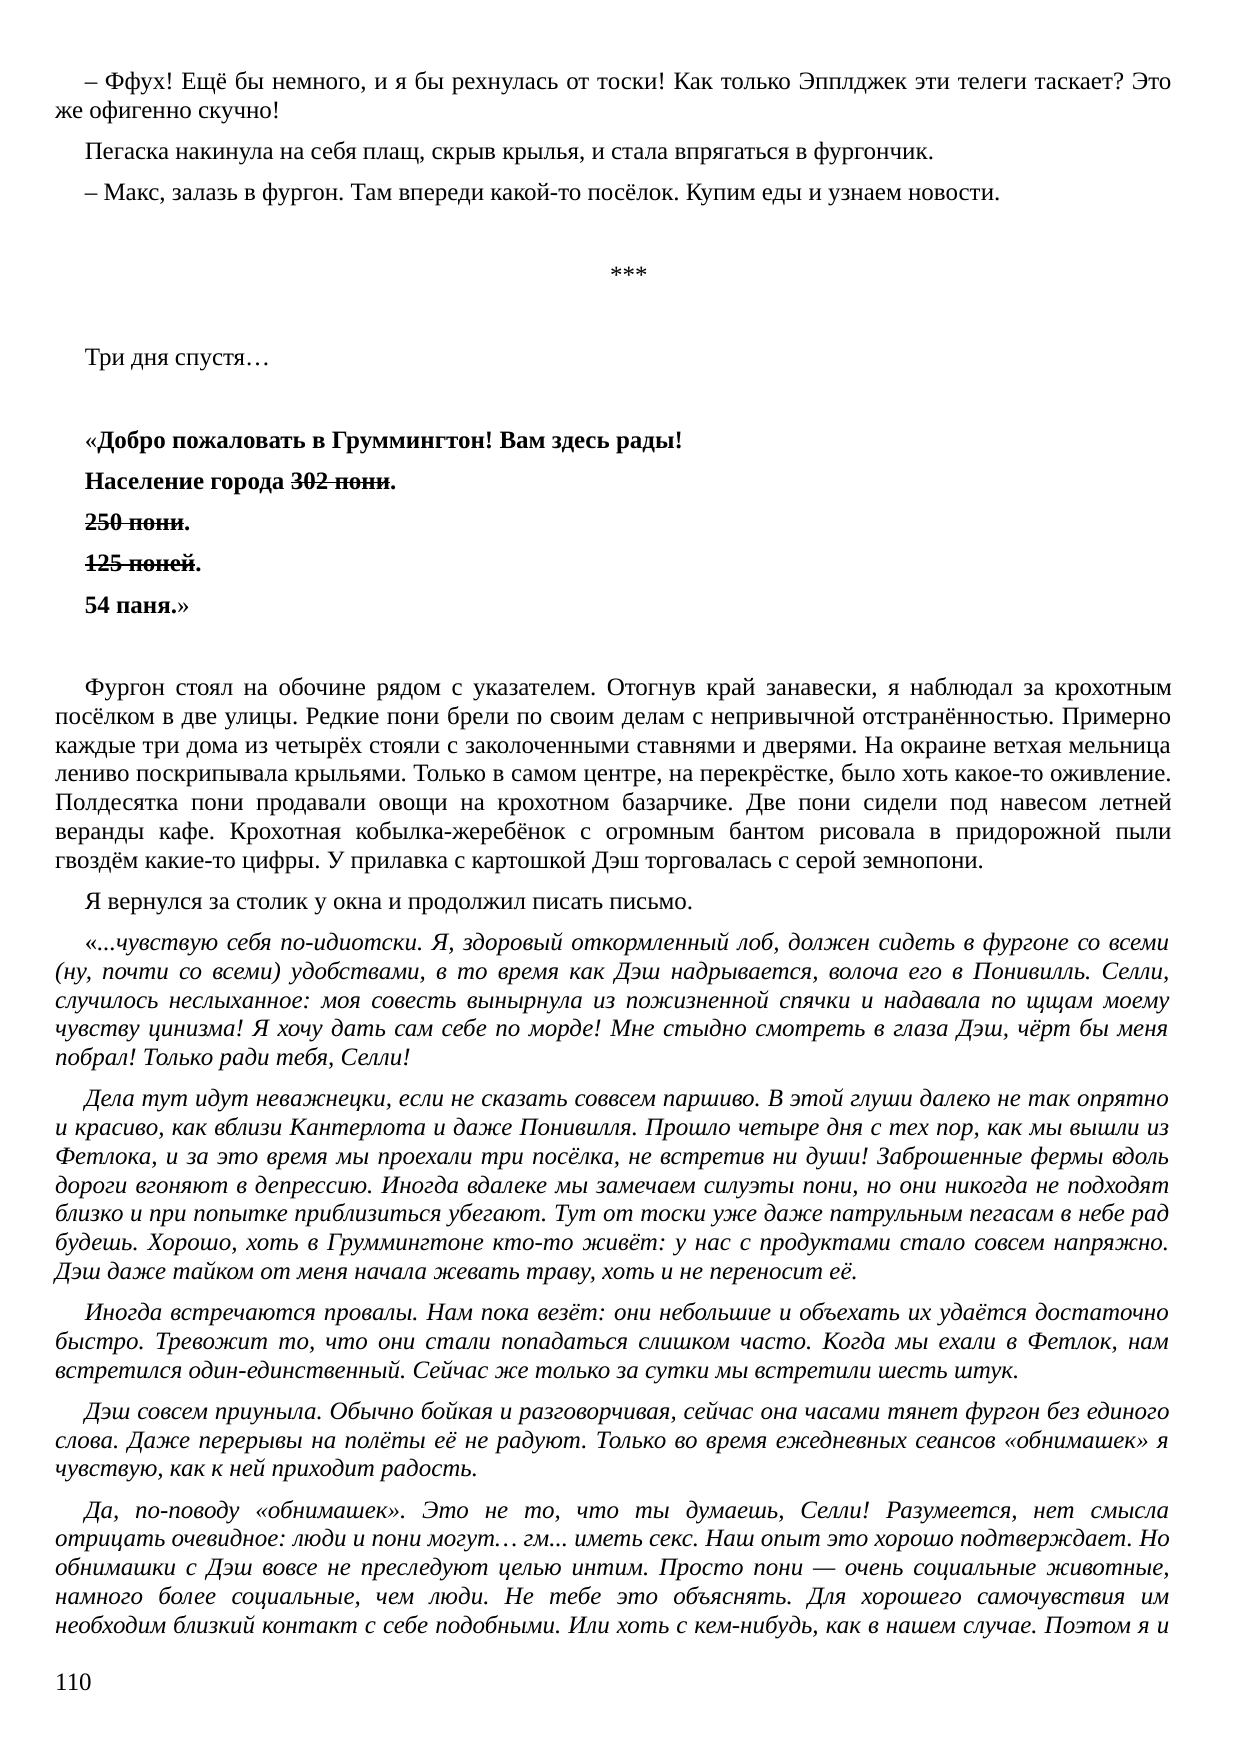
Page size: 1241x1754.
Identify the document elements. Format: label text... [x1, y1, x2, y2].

text Фургон стоял на обочине рядом с указателем. Отогнув край занавески, я наблюдал за крохотным посёлком в две улицы. Редкие пони брели по своим делам с непривычной отстранённостью. Примерно каждые три дома из четырёх стояли с заколоченными ставнями и дверями. На окраине ветхая мельница лениво поскрипывала крыльями. Только в самом центре, на перекрёстке, было хоть какое-то оживление. Полдесятка пони продавали овощи на крохотном базарчике. Две пони сидели под навесом летней веранды кафе. Крохотная кобылка-жеребёнок с огромным бантом рисовала в придорожной пыли гвоздём какие-то цифры. У прилавка с картошкой Дэш торговалась с серой земнопони. [55, 672, 1173, 873]
text Население города 302 пони. [55, 466, 1173, 495]
text «Добро пожаловать в Груммингтон! Вам здесь рады! [55, 425, 1173, 453]
text – Макс, залазь в фургон. Там впереди какой-то посёлок. Купим еды и узнаем новости. [55, 177, 1173, 206]
text Я вернулся за столик у окна и продолжил писать письмо. [55, 886, 1173, 915]
text – Ффух! Ещё бы немного, и я бы рехнулась от тоски! Как только Эпплджек эти телеги таскает? Это же офигенно скучно! [55, 66, 1173, 123]
text 250 пони. [55, 507, 1173, 536]
text 54 паня.» [55, 590, 1173, 618]
text Три дня спустя… [55, 342, 1173, 371]
text Дэш совсем приуныла. Обычно бойкая и разговорчивая, сейчас она часами тянет фургон без единого слова. Даже перерывы на полёты её не радуют. Только во время ежедневных сеансов «обнимашек» я чувствую, как к ней приходит радость. [55, 1396, 1173, 1482]
text Пегаска накинула на себя плащ, скрыв крылья, и стала впрягаться в фургончик. [55, 136, 1173, 165]
text 125 поней. [55, 548, 1173, 577]
text Иногда встречаются провалы. Нам пока везёт: они небольшие и объехать их удаётся достаточно быстро. Тревожит то, что они стали попадаться слишком часто. Когда мы ехали в Фетлок, нам встретился один-единственный. Сейчас же только за сутки мы встретили шесть штук. [55, 1297, 1173, 1383]
text Дела тут идут неважнецки, если не сказать соввсем паршиво. В этой глуши далеко не так опрятно и красиво, как вблизи Кантерлота и даже Понивилля. Прошло четыре дня с тех пор, как мы вышли из Фетлока, и за это время мы проехали три посёлка, не встретив ни души! Заброшенные фермы вдоль дороги вгоняют в депрессию. Иногда вдалеке мы замечаем силуэты пони, но они никогда не подходят близко и при попытке приблизиться убегают. Тут от тоски уже даже патрульным пегасам в небе рад будешь. Хорошо, хоть в Груммингтоне кто-то живёт: у нас с продуктами стало совсем напряжно. Дэш даже тайком от меня начала жевать траву, хоть и не переносит её. [55, 1083, 1173, 1285]
text «...чувствую себя по-идиотски. Я, здоровый откормленный лоб, должен сидеть в фургоне со всеми (ну, почти со всеми) удобствами, в то время как Дэш надрывается, волоча его в Понивилль. Селли, случилось неслыханное: моя совесть вынырнула из пожизненной спячки и надавала по щщам моему чувству цинизма! Я хочу дать сам себе по морде! Мне стыдно смотреть в глаза Дэш, чёрт бы меня побрал! Только ради тебя, Селли! [55, 927, 1173, 1071]
text *** [55, 260, 1173, 288]
text Да, по-поводу «обнимашек». Это не то, что ты думаешь, Селли! Разумеется, нет смысла отрицать очевидное: люди и пони могут… гм... иметь секс. Наш опыт это хорошо подтверждает. Но обнимашки с Дэш вовсе не преследуют целью интим. Просто пони — очень социальные животные, намного более социальные, чем люди. Не тебе это объяснять. Для хорошего самочувствия им необходим близкий контакт с себе подобными. Или хоть с кем-нибудь, как в нашем случае. Поэтом я и [55, 1495, 1173, 1638]
